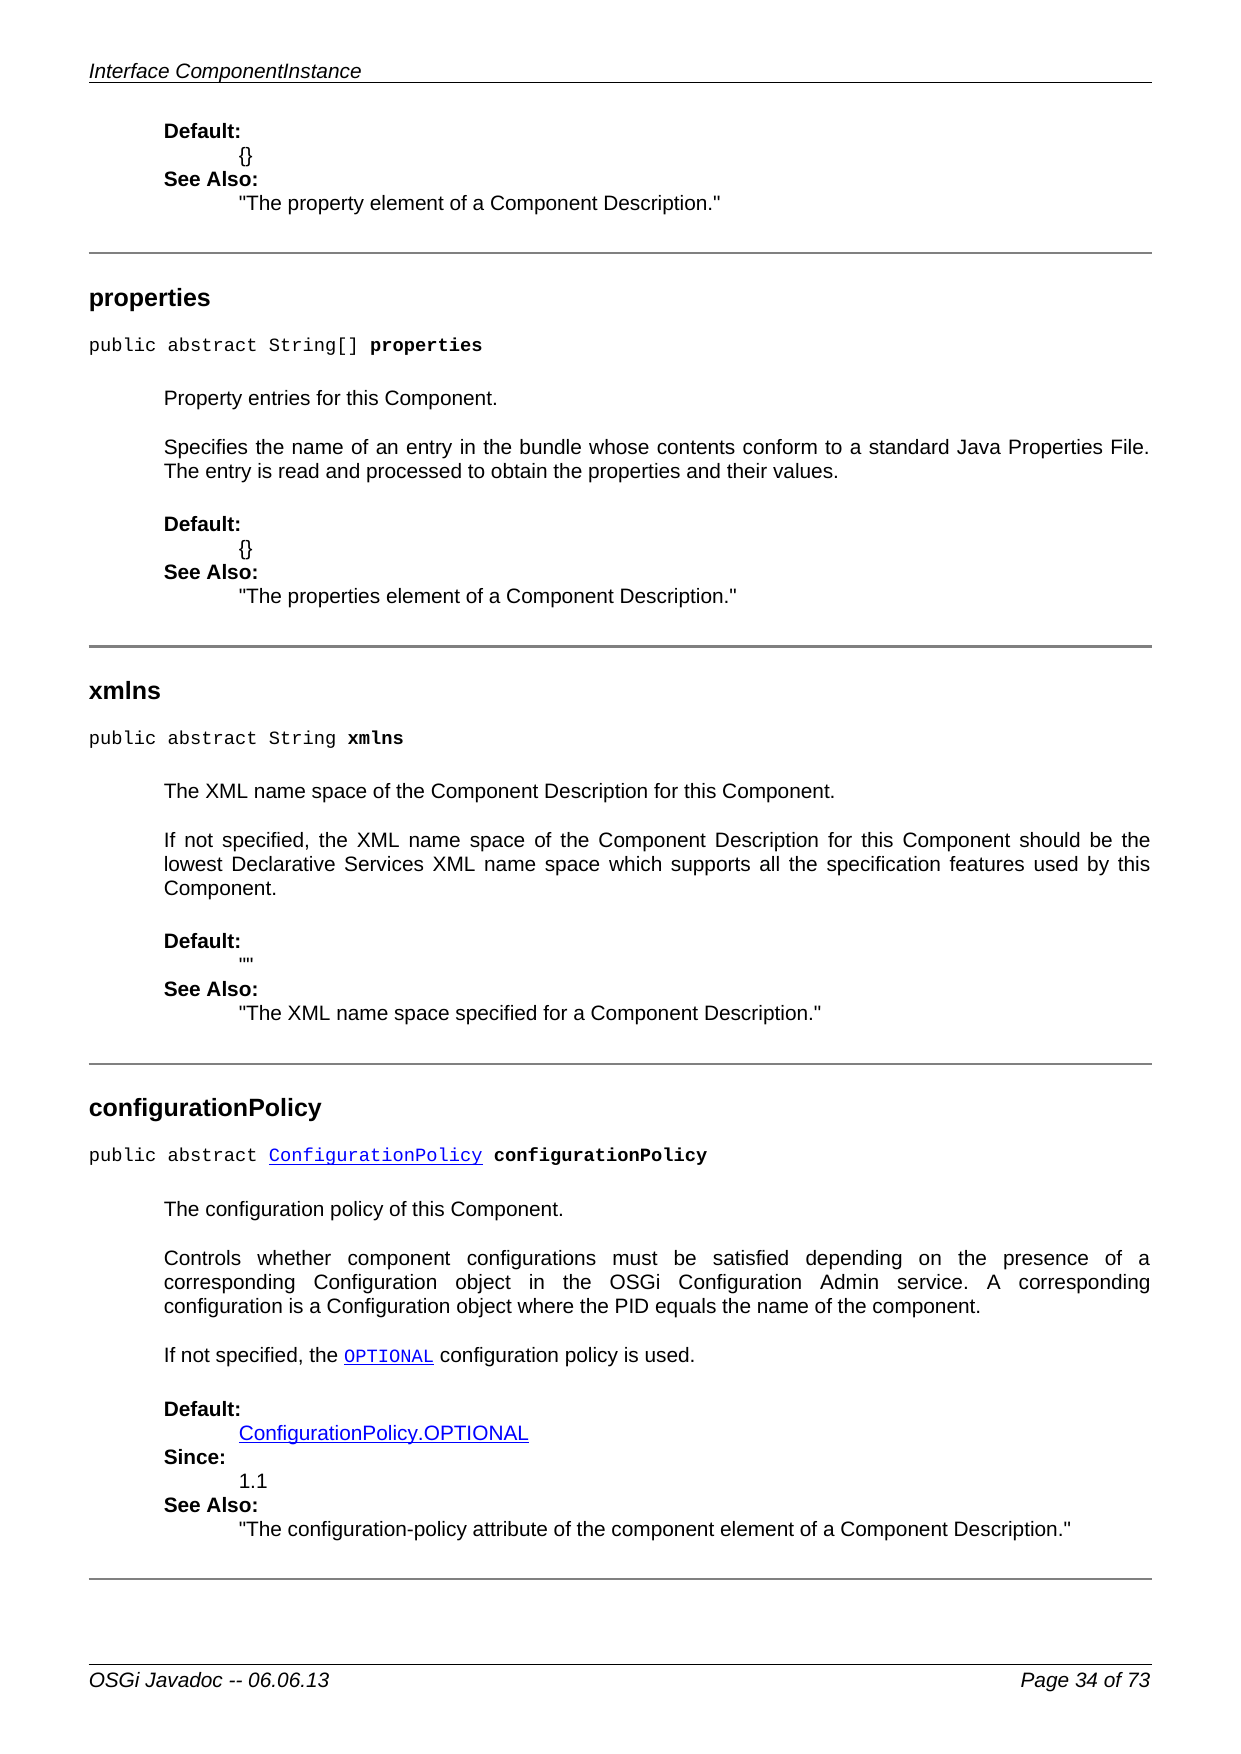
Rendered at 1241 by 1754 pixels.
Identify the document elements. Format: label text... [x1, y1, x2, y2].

subtitle configurationPolicy [88, 1093, 1152, 1122]
text Default: [163, 1397, 1152, 1421]
subtitle xmlns [88, 676, 1152, 705]
text If not specified, the OPTIONAL configuration policy is used. [163, 1342, 1152, 1368]
text Default: [163, 512, 1152, 536]
text {} [238, 536, 1152, 560]
text public abstract String xmlns [88, 729, 1152, 750]
text The XML name space of the Component Description for this Component. [163, 779, 1152, 803]
subtitle properties [88, 282, 1152, 311]
text See Also: [163, 166, 1152, 190]
text Specifies the name of an entry in the bundle whose contents conform to a standard Java Properties File. The entry is read and processed to obtain the properties and their values. [163, 435, 1152, 483]
text "The property element of a Component Description." [238, 190, 1152, 214]
text Property entries for this Component. [163, 386, 1152, 410]
text ConfigurationPolicy.OPTIONAL [238, 1421, 1152, 1445]
text See Also: [163, 1493, 1152, 1517]
text If not specified, the XML name space of the Component Description for this Component should be the lowest Declarative Services XML name space which supports all the specification features used by this Component. [163, 828, 1152, 900]
text Controls whether component configurations must be satisfied depending on the presence of a corresponding Configuration object in the OSGi Configuration Admin service. A corresponding configuration is a Configuration object where the PID equals the name of the component. [163, 1246, 1152, 1317]
text "The XML name space specified for a Component Description." [238, 1001, 1152, 1025]
text Default: [163, 118, 1152, 142]
text Since: [163, 1445, 1152, 1469]
text public abstract ConfigurationPolicy configurationPolicy [88, 1146, 1152, 1167]
text The configuration policy of this Component. [163, 1197, 1152, 1221]
text "The configuration-policy attribute of the component element of a Component Description." [238, 1517, 1152, 1541]
text See Also: [163, 560, 1152, 584]
text 1.1 [238, 1469, 1152, 1493]
text Default: [163, 929, 1152, 953]
text public abstract String[] properties [88, 335, 1152, 357]
text See Also: [163, 977, 1152, 1001]
text "" [238, 953, 1152, 977]
text {} [238, 142, 1152, 166]
text "The properties element of a Component Description." [238, 584, 1152, 608]
